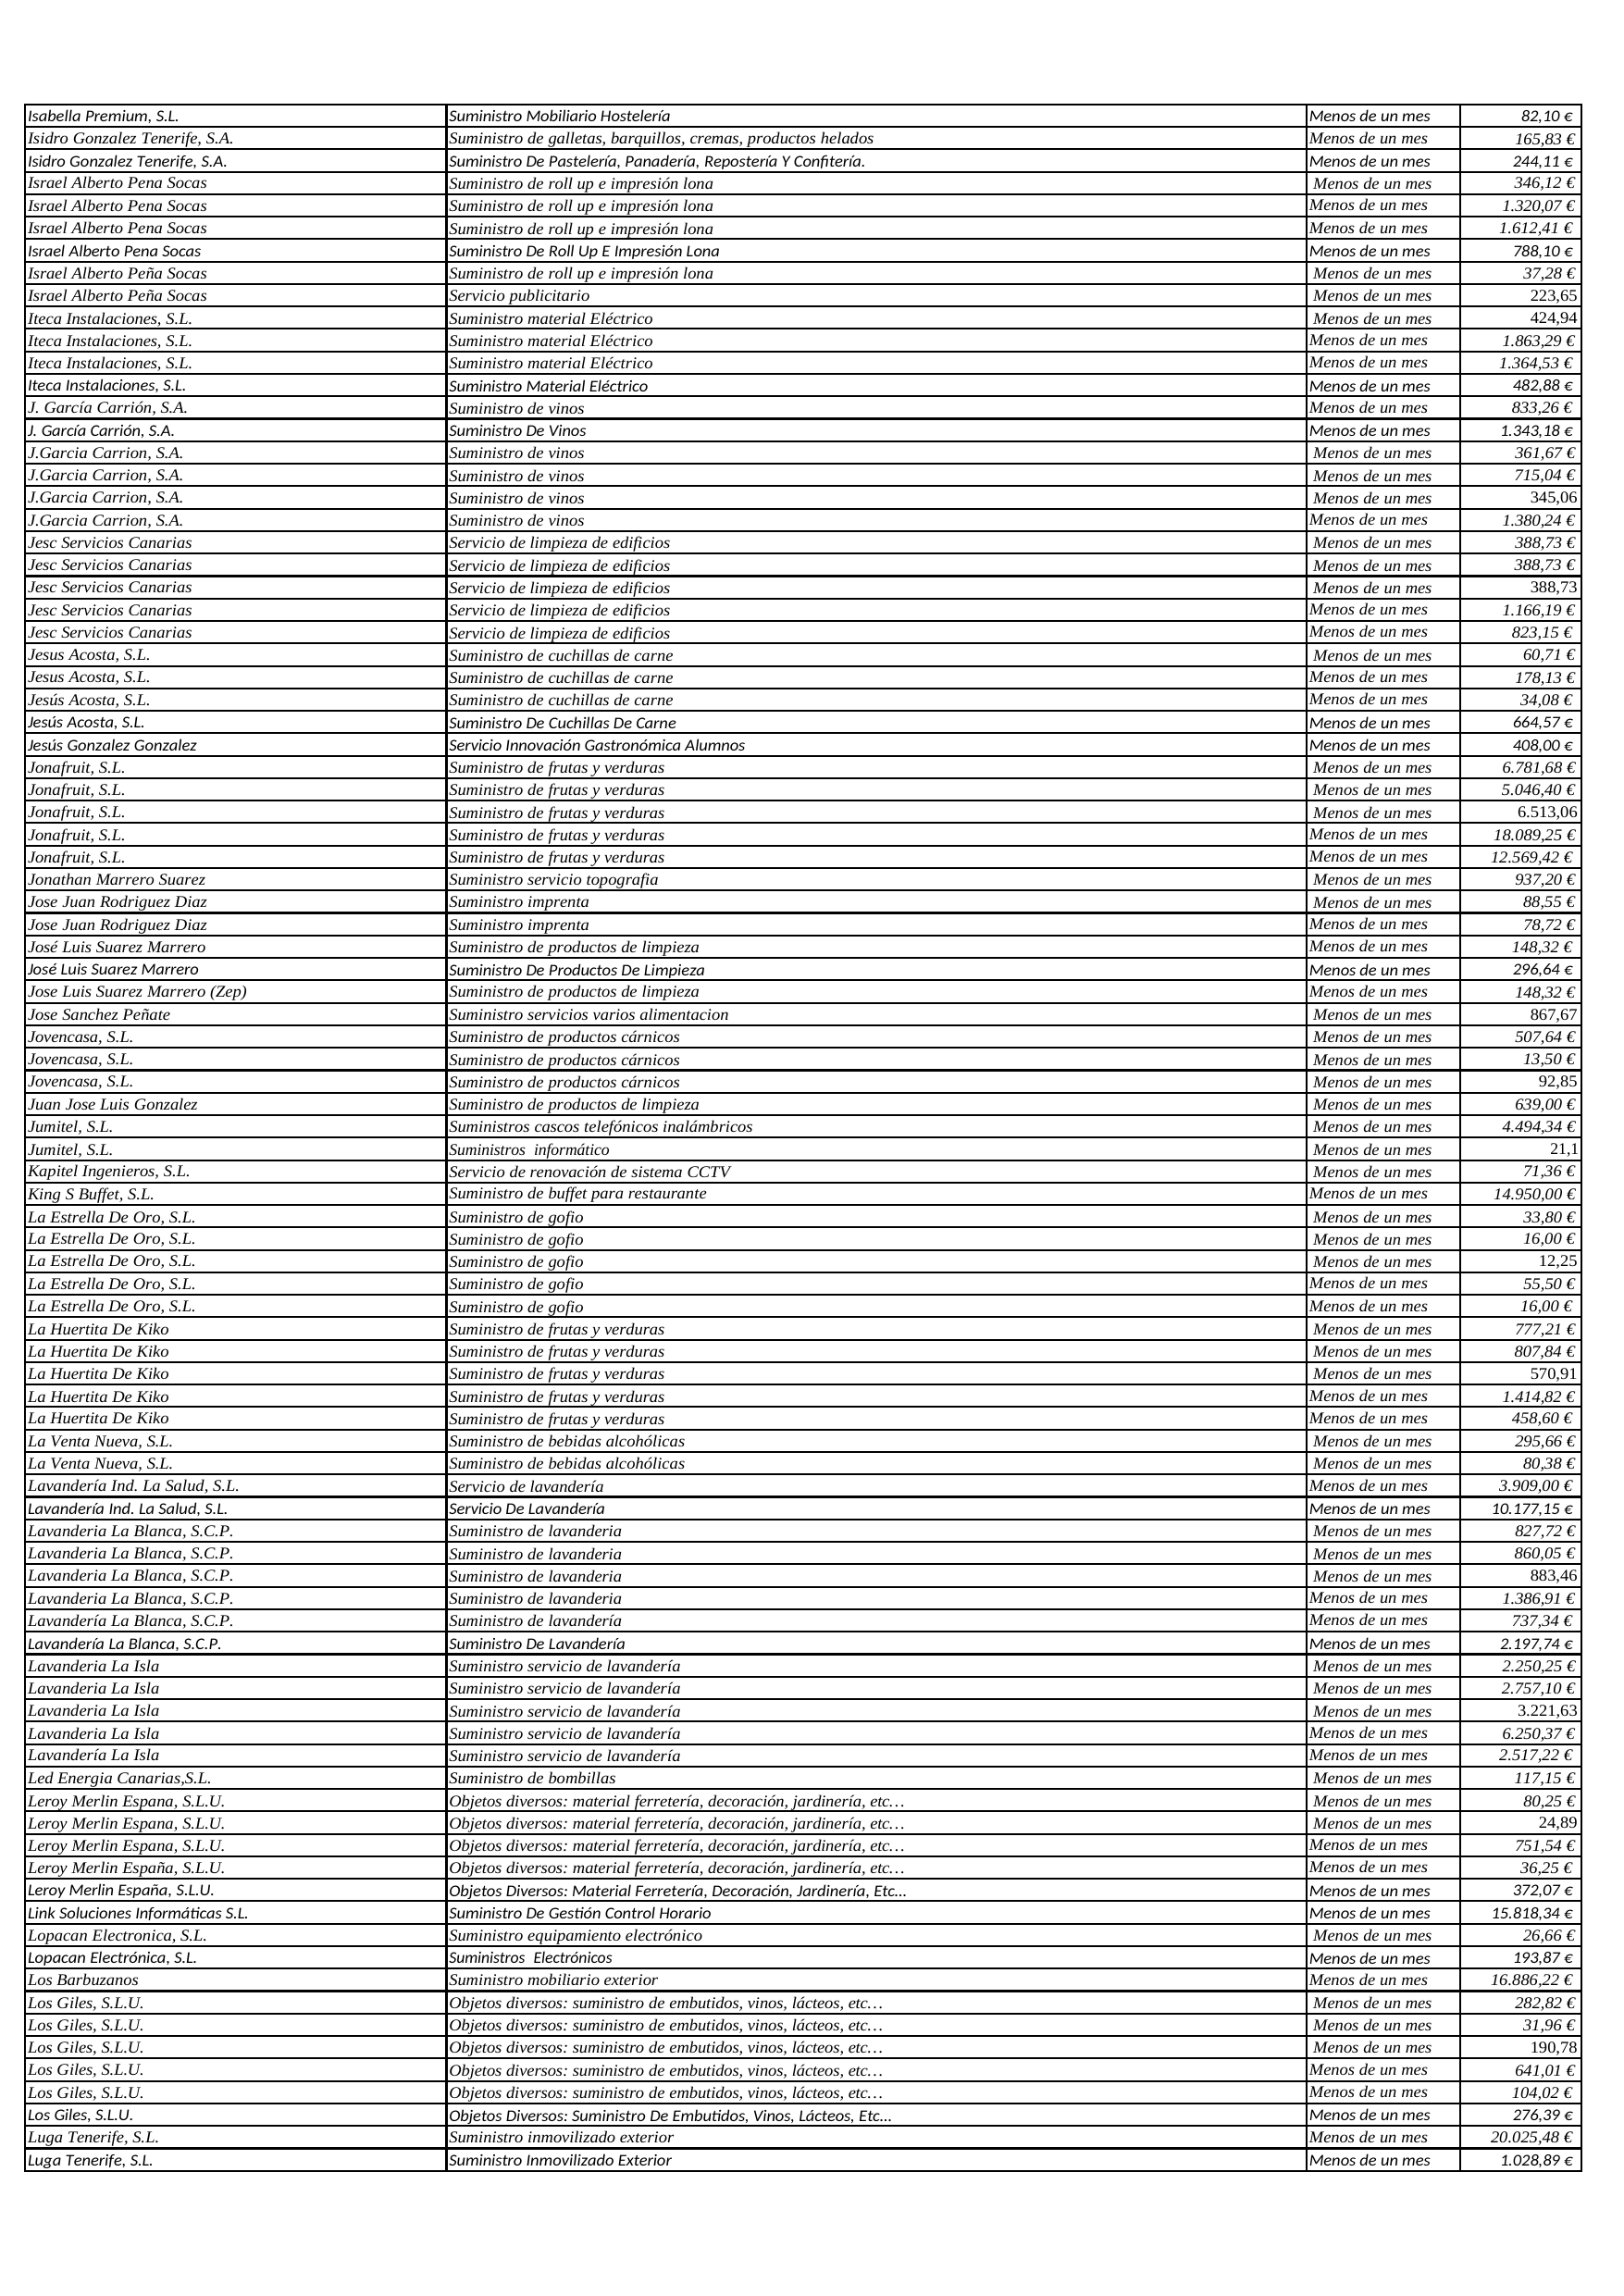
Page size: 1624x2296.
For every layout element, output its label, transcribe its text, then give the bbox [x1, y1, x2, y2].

table_cell 33,80 € [1461, 1206, 1581, 1226]
table_cell Los Giles, S.L.U. [26, 2059, 445, 2079]
table_cell Menos de un mes [1308, 1094, 1459, 1114]
table_cell 751,54 € [1461, 1835, 1581, 1855]
table_cell 507,64 € [1461, 1026, 1581, 1047]
table_cell 295,66 € [1461, 1431, 1581, 1451]
table_cell Menos de un mes [1308, 375, 1459, 395]
table_cell Servicio de limpieza de edificios [448, 532, 1306, 552]
table_cell La Venta Nueva, S.L. [26, 1431, 445, 1451]
table_cell Objetos Diversos: Suministro De Embutidos, Vinos, Lácteos, Etc… [448, 2104, 1306, 2125]
table_cell Suministros informático [448, 1138, 1306, 1159]
table_cell Suministro de frutas y verduras [448, 757, 1306, 777]
table_cell Suministro material Eléctrico [448, 329, 1306, 351]
table_cell Leroy Merlin España, S.L.U. [26, 1857, 445, 1878]
table_cell 24,89 [1461, 1812, 1581, 1833]
table_cell La Estrella De Oro, S.L. [26, 1228, 445, 1248]
table_cell Suministro de gofio [448, 1273, 1306, 1294]
table_cell Suministro de vinos [448, 397, 1306, 417]
table_cell 193,87 € [1461, 1947, 1581, 1967]
table_cell La Huertita De Kiko [26, 1341, 445, 1361]
table_cell Menos de un mes [1308, 622, 1459, 642]
table_cell 36,25 € [1461, 1857, 1581, 1878]
table_cell Menos de un mes [1308, 2150, 1459, 2169]
table_cell 937,20 € [1461, 869, 1581, 889]
table_cell 92,85 [1461, 1072, 1581, 1091]
table_cell Led Energia Canarias,S.L. [26, 1768, 445, 1788]
table_cell Jesus Acosta, S.L. [26, 644, 445, 664]
table_cell 60,71 € [1461, 644, 1581, 664]
table_cell Menos de un mes [1308, 1768, 1459, 1788]
table_cell 190,78 [1461, 2037, 1581, 2057]
table_cell Objetos diversos: suministro de embutidos, vinos, lácteos, etc… [448, 1992, 1306, 2013]
table_cell 18.089,25 € [1461, 824, 1581, 845]
table_cell Menos de un mes [1308, 2037, 1459, 2057]
table_cell Menos de un mes [1308, 1992, 1459, 2013]
table_cell Leroy Merlin Espana, S.L.U. [26, 1812, 445, 1833]
table_cell Suministro de frutas y verduras [448, 1408, 1306, 1429]
table_cell Menos de un mes [1308, 263, 1459, 283]
table_cell Menos de un mes [1308, 1610, 1459, 1631]
table_header 82,10 € [1461, 105, 1581, 126]
table_cell Suministro mobiliario exterior [448, 1969, 1306, 1990]
table_cell 2.757,10 € [1461, 1678, 1581, 1698]
table_cell La Huertita De Kiko [26, 1408, 445, 1429]
table_cell Jesc Servicios Canarias [26, 622, 445, 642]
table_cell Menos de un mes [1308, 1385, 1459, 1406]
table_cell Suministro de frutas y verduras [448, 1318, 1306, 1339]
table_cell Suministro de lavanderia [448, 1543, 1306, 1563]
table_cell 639,00 € [1461, 1094, 1581, 1114]
table_cell Menos de un mes [1308, 1184, 1459, 1204]
table_cell 12,25 [1461, 1251, 1581, 1272]
table_cell 388,73 € [1461, 554, 1581, 575]
table_cell 807,84 € [1461, 1341, 1581, 1361]
table_cell Lavandería La Blanca, S.C.P. [26, 1632, 445, 1653]
table_cell 16,00 € [1461, 1296, 1581, 1316]
table_cell Menos de un mes [1308, 128, 1459, 148]
table_cell Iteca Instalaciones, S.L. [26, 375, 445, 395]
table_header Suministro Mobiliario Hostelería [448, 105, 1306, 126]
table_cell Menos de un mes [1308, 1251, 1459, 1272]
table_cell Menos de un mes [1308, 1228, 1459, 1248]
table_cell 1.386,91 € [1461, 1588, 1581, 1608]
table_cell Menos de un mes [1308, 1947, 1459, 1967]
table_cell Jose Luis Suarez Marrero (Zep) [26, 981, 445, 1001]
table_cell Suministro de roll up e impresión lona [448, 263, 1306, 283]
table_cell José Luis Suarez Marrero [26, 959, 445, 979]
table_cell Jonafruit, S.L. [26, 847, 445, 867]
table_cell Lavanderia La Isla [26, 1700, 445, 1720]
table_cell 178,13 € [1461, 667, 1581, 688]
table_cell Suministro Material Eléctrico [448, 375, 1306, 395]
table_cell Menos de un mes [1308, 1565, 1459, 1585]
table_cell Suministro material Eléctrico [448, 307, 1306, 328]
table_cell Menos de un mes [1308, 217, 1459, 238]
table_cell Suministro servicios varios alimentacion [448, 1004, 1306, 1024]
table_cell Menos de un mes [1308, 1296, 1459, 1316]
table_cell 104,02 € [1461, 2082, 1581, 2103]
table_cell Menos de un mes [1308, 1475, 1459, 1496]
table_cell Luga Tenerife, S.L. [26, 2127, 445, 2147]
table_cell 244,11 € [1461, 150, 1581, 170]
table_cell Suministro De Lavandería [448, 1632, 1306, 1653]
table_cell Menos de un mes [1308, 420, 1459, 441]
table_cell J. García Carrión, S.A. [26, 397, 445, 417]
table_cell Suministro de cuchillas de carne [448, 689, 1306, 710]
table_cell Menos de un mes [1308, 1453, 1459, 1473]
table_cell Jumitel, S.L. [26, 1116, 445, 1136]
table_cell Menos de un mes [1308, 869, 1459, 889]
table_cell Los Giles, S.L.U. [26, 2082, 445, 2103]
table_cell Menos de un mes [1308, 757, 1459, 777]
table_cell 6.781,68 € [1461, 757, 1581, 777]
table_cell Isidro Gonzalez Tenerife, S.A. [26, 150, 445, 170]
table_cell Menos de un mes [1308, 510, 1459, 530]
table_cell 16.886,22 € [1461, 1969, 1581, 1990]
table_cell 78,72 € [1461, 914, 1581, 935]
table_cell Servicio publicitario [448, 285, 1306, 305]
table_cell Los Barbuzanos [26, 1969, 445, 1990]
table_cell Suministro servicio topografia [448, 869, 1306, 889]
table_cell Menos de un mes [1308, 891, 1459, 912]
table_cell 15.818,34 € [1461, 1902, 1581, 1923]
table_cell Israel Alberto Pena Socas [26, 217, 445, 238]
table_cell Jesús Acosta, S.L. [26, 689, 445, 710]
table_cell La Huertita De Kiko [26, 1385, 445, 1406]
table_cell 1.612,41 € [1461, 217, 1581, 238]
table_cell 346,12 € [1461, 173, 1581, 193]
table_cell 1.343,18 € [1461, 420, 1581, 441]
table_cell Menos de un mes [1308, 1857, 1459, 1878]
table_cell 361,67 € [1461, 442, 1581, 463]
table_cell 1.414,82 € [1461, 1385, 1581, 1406]
table_cell Jose Juan Rodriguez Diaz [26, 891, 445, 912]
table_cell Menos de un mes [1308, 2015, 1459, 2035]
table_cell Menos de un mes [1308, 1790, 1459, 1810]
table_cell Jesc Servicios Canarias [26, 554, 445, 575]
table_cell 3.221,63 [1461, 1700, 1581, 1720]
table_cell Suministro De Cuchillas De Carne [448, 712, 1306, 732]
table_cell Menos de un mes [1308, 1004, 1459, 1024]
table_cell Suministro de cuchillas de carne [448, 667, 1306, 688]
table_cell Menos de un mes [1308, 554, 1459, 575]
table_cell Suministro de bebidas alcohólicas [448, 1431, 1306, 1451]
table_cell Menos de un mes [1308, 1341, 1459, 1361]
table_cell Jesc Servicios Canarias [26, 532, 445, 552]
table_cell 20.025,48 € [1461, 2127, 1581, 2147]
table_cell 276,39 € [1461, 2104, 1581, 2125]
table_cell 860,05 € [1461, 1543, 1581, 1563]
table_cell Menos de un mes [1308, 240, 1459, 261]
table_cell Objetos diversos: suministro de embutidos, vinos, lácteos, etc… [448, 2059, 1306, 2079]
table_cell Suministros cascos telefónicos inalámbricos [448, 1116, 1306, 1136]
table_cell Suministro servicio de lavandería [448, 1656, 1306, 1676]
table_cell Objetos diversos: suministro de embutidos, vinos, lácteos, etc… [448, 2082, 1306, 2103]
table_cell Israel Alberto Peña Socas [26, 285, 445, 305]
table_cell Menos de un mes [1308, 1116, 1459, 1136]
table_cell Lavanderia La Blanca, S.C.P. [26, 1588, 445, 1608]
table_cell Menos de un mes [1308, 644, 1459, 664]
table_cell 148,32 € [1461, 937, 1581, 957]
table_cell Iteca Instalaciones, S.L. [26, 307, 445, 328]
table_cell Objetos diversos: suministro de embutidos, vinos, lácteos, etc… [448, 2037, 1306, 2057]
table_cell Menos de un mes [1308, 1273, 1459, 1294]
table_cell Servicio de limpieza de edificios [448, 554, 1306, 575]
table_cell Menos de un mes [1308, 577, 1459, 598]
table_cell Suministro De Gestión Control Horario [448, 1902, 1306, 1923]
table_cell Suministro servicio de lavandería [448, 1700, 1306, 1720]
table_cell 372,07 € [1461, 1880, 1581, 1900]
table_cell 12.569,42 € [1461, 847, 1581, 867]
table_cell Menos de un mes [1308, 1969, 1459, 1990]
table_cell Suministro material Eléctrico [448, 353, 1306, 373]
table_cell 2.197,74 € [1461, 1632, 1581, 1653]
table_cell 570,91 [1461, 1363, 1581, 1384]
table_cell Objetos diversos: material ferretería, decoración, jardinería, etc… [448, 1812, 1306, 1833]
table_cell 21,1 [1461, 1138, 1581, 1159]
table_cell Menos de un mes [1308, 353, 1459, 373]
table_cell Suministro de lavanderia [448, 1588, 1306, 1608]
table_cell 6.250,37 € [1461, 1722, 1581, 1743]
table_cell Lavandería La Blanca, S.C.P. [26, 1610, 445, 1631]
table_cell 4.494,34 € [1461, 1116, 1581, 1136]
table_cell Jonafruit, S.L. [26, 779, 445, 800]
table_cell Objetos Diversos: Material Ferretería, Decoración, Jardinería, Etc… [448, 1880, 1306, 1900]
table_cell 165,83 € [1461, 128, 1581, 148]
table_cell Menos de un mes [1308, 329, 1459, 351]
table_cell La Estrella De Oro, S.L. [26, 1296, 445, 1316]
table_cell Suministro de productos cárnicos [448, 1049, 1306, 1069]
table_cell Menos de un mes [1308, 1049, 1459, 1069]
table_cell J.Garcia Carrion, S.A. [26, 510, 445, 530]
table_cell 5.046,40 € [1461, 779, 1581, 800]
table_cell Menos de un mes [1308, 1520, 1459, 1541]
table_cell Suministro de bebidas alcohólicas [448, 1453, 1306, 1473]
table_cell Objetos diversos: material ferretería, decoración, jardinería, etc… [448, 1790, 1306, 1810]
table_cell 2.250,25 € [1461, 1656, 1581, 1676]
table_cell Suministro de vinos [448, 465, 1306, 485]
table_cell 13,50 € [1461, 1049, 1581, 1069]
table_cell Menos de un mes [1308, 1722, 1459, 1743]
table_cell Suministro servicio de lavandería [448, 1678, 1306, 1698]
table_cell 408,00 € [1461, 734, 1581, 755]
table_cell 1.166,19 € [1461, 600, 1581, 620]
table_cell Menos de un mes [1308, 1026, 1459, 1047]
table_cell Suministro de gofio [448, 1228, 1306, 1248]
table_cell 737,34 € [1461, 1610, 1581, 1631]
table_cell Suministro de lavanderia [448, 1520, 1306, 1541]
table_cell 2.517,22 € [1461, 1745, 1581, 1766]
table_cell Menos de un mes [1308, 1902, 1459, 1923]
table_cell Suministro de roll up e impresión lona [448, 217, 1306, 238]
table_cell Leroy Merlin Espana, S.L.U. [26, 1835, 445, 1855]
table_cell Menos de un mes [1308, 667, 1459, 688]
table_cell Lavanderia La Blanca, S.C.P. [26, 1565, 445, 1585]
table_cell Los Giles, S.L.U. [26, 2015, 445, 2035]
table_cell Suministro servicio de lavandería [448, 1722, 1306, 1743]
table_cell Menos de un mes [1308, 734, 1459, 755]
table_cell Jonafruit, S.L. [26, 757, 445, 777]
table_cell 1.863,29 € [1461, 329, 1581, 351]
table_cell Suministro de lavandería [448, 1610, 1306, 1631]
table_cell Lavandería La Isla [26, 1745, 445, 1766]
table_cell Menos de un mes [1308, 824, 1459, 845]
table_cell 148,32 € [1461, 981, 1581, 1001]
table_cell Suministro de vinos [448, 442, 1306, 463]
table_cell 223,65 [1461, 285, 1581, 305]
table_cell 388,73 [1461, 577, 1581, 598]
table_cell Suministro de buffet para restaurante [448, 1184, 1306, 1204]
table_cell Menos de un mes [1308, 465, 1459, 485]
table_cell 55,50 € [1461, 1273, 1581, 1294]
table_cell Menos de un mes [1308, 2127, 1459, 2147]
table_cell Menos de un mes [1308, 195, 1459, 216]
table_cell 345,06 [1461, 487, 1581, 507]
table_cell La Estrella De Oro, S.L. [26, 1206, 445, 1226]
table_cell Menos de un mes [1308, 1812, 1459, 1833]
table_cell 37,28 € [1461, 263, 1581, 283]
table_cell 458,60 € [1461, 1408, 1581, 1429]
table_cell Jose Sanchez Peñate [26, 1004, 445, 1024]
table_cell Menos de un mes [1308, 689, 1459, 710]
table_cell Iteca Instalaciones, S.L. [26, 353, 445, 373]
table_cell Luga Tenerife, S.L. [26, 2150, 445, 2169]
table_cell Menos de un mes [1308, 801, 1459, 822]
table_cell Suministro De Roll Up E Impresión Lona [448, 240, 1306, 261]
table_cell J.Garcia Carrion, S.A. [26, 442, 445, 463]
table_cell Suministro de galletas, barquillos, cremas, productos helados [448, 128, 1306, 148]
table_cell Menos de un mes [1308, 1318, 1459, 1339]
table_cell Servicio de lavandería [448, 1475, 1306, 1496]
table_cell Jumitel, S.L. [26, 1138, 445, 1159]
table_cell Juan Jose Luis Gonzalez [26, 1094, 445, 1114]
table_cell Menos de un mes [1308, 1700, 1459, 1720]
table_cell Israel Alberto Pena Socas [26, 173, 445, 193]
table_cell J.Garcia Carrion, S.A. [26, 487, 445, 507]
table_cell J.Garcia Carrion, S.A. [26, 465, 445, 485]
table_cell Jesus Acosta, S.L. [26, 667, 445, 688]
table_cell 296,64 € [1461, 959, 1581, 979]
table_cell Suministro de productos cárnicos [448, 1026, 1306, 1047]
table_cell 883,46 [1461, 1565, 1581, 1585]
table_cell Menos de un mes [1308, 397, 1459, 417]
table_cell Objetos diversos: suministro de embutidos, vinos, lácteos, etc… [448, 2015, 1306, 2035]
table_cell King S Buffet, S.L. [26, 1184, 445, 1204]
table_cell Menos de un mes [1308, 1363, 1459, 1384]
table_cell Kapitel Ingenieros, S.L. [26, 1161, 445, 1182]
table_cell Suministro de gofio [448, 1206, 1306, 1226]
table_cell Lopacan Electronica, S.L. [26, 1925, 445, 1945]
table_header Isabella Premium, S.L. [26, 105, 445, 126]
table_cell Los Giles, S.L.U. [26, 2104, 445, 2125]
table_cell Menos de un mes [1308, 1745, 1459, 1766]
table_cell Menos de un mes [1308, 2082, 1459, 2103]
table_cell 34,08 € [1461, 689, 1581, 710]
table_cell Menos de un mes [1308, 937, 1459, 957]
table_cell Servicio de limpieza de edificios [448, 600, 1306, 620]
table_cell Iteca Instalaciones, S.L. [26, 329, 445, 351]
table_cell La Huertita De Kiko [26, 1363, 445, 1384]
table_cell Servicio de renovación de sistema CCTV [448, 1161, 1306, 1182]
table_cell Israel Alberto Peña Socas [26, 263, 445, 283]
table_cell 823,15 € [1461, 622, 1581, 642]
table_cell Suministro de gofio [448, 1251, 1306, 1272]
table_cell Menos de un mes [1308, 1072, 1459, 1091]
table_cell Lavandería Ind. La Salud, S.L. [26, 1498, 445, 1519]
table_cell 1.364,53 € [1461, 353, 1581, 373]
table_cell Menos de un mes [1308, 1925, 1459, 1945]
table_cell Menos de un mes [1308, 1408, 1459, 1429]
table_cell Suministro Inmovilizado Exterior [448, 2150, 1306, 2169]
table_cell Lavanderia La Blanca, S.C.P. [26, 1543, 445, 1563]
table_cell Suministro de frutas y verduras [448, 1385, 1306, 1406]
table_cell Servicio de limpieza de edificios [448, 577, 1306, 598]
table_cell 31,96 € [1461, 2015, 1581, 2035]
table_cell Jonafruit, S.L. [26, 824, 445, 845]
table_cell Menos de un mes [1308, 1880, 1459, 1900]
table_cell 1.028,89 € [1461, 2150, 1581, 2169]
table_cell Servicio de limpieza de edificios [448, 622, 1306, 642]
table_cell Menos de un mes [1308, 847, 1459, 867]
table_cell Suministro de productos de limpieza [448, 981, 1306, 1001]
table_cell Menos de un mes [1308, 285, 1459, 305]
table_cell Israel Alberto Pena Socas [26, 240, 445, 261]
table_cell Suministro de frutas y verduras [448, 824, 1306, 845]
table_cell J. García Carrión, S.A. [26, 420, 445, 441]
table_cell 788,10 € [1461, 240, 1581, 261]
table_cell Menos de un mes [1308, 712, 1459, 732]
table_cell 833,26 € [1461, 397, 1581, 417]
table_cell La Venta Nueva, S.L. [26, 1453, 445, 1473]
table_cell Jonafruit, S.L. [26, 801, 445, 822]
table_cell Lavanderia La Isla [26, 1678, 445, 1698]
table_header Menos de un mes [1308, 105, 1459, 126]
table_cell Suministro de frutas y verduras [448, 779, 1306, 800]
table_cell Jesc Servicios Canarias [26, 577, 445, 598]
table_cell Suministro De Pastelería, Panadería, Repostería Y Confitería. [448, 150, 1306, 170]
table_cell 827,72 € [1461, 1520, 1581, 1541]
table_cell Lavanderia La Blanca, S.C.P. [26, 1520, 445, 1541]
table_cell Lopacan Electrónica, S.L. [26, 1947, 445, 1967]
table_cell 641,01 € [1461, 2059, 1581, 2079]
table_cell 867,67 [1461, 1004, 1581, 1024]
table_cell 777,21 € [1461, 1318, 1581, 1339]
table_cell Suministro de roll up e impresión lona [448, 195, 1306, 216]
table_cell Suministro de lavanderia [448, 1565, 1306, 1585]
table_cell La Huertita De Kiko [26, 1318, 445, 1339]
table_cell Link Soluciones Informáticas S.L. [26, 1902, 445, 1923]
table_cell Isidro Gonzalez Tenerife, S.A. [26, 128, 445, 148]
table_cell José Luis Suarez Marrero [26, 937, 445, 957]
table_cell Objetos diversos: material ferretería, decoración, jardinería, etc… [448, 1835, 1306, 1855]
table_cell Menos de un mes [1308, 600, 1459, 620]
table_cell Suministro de frutas y verduras [448, 1363, 1306, 1384]
table_cell Jonathan Marrero Suarez [26, 869, 445, 889]
table_cell Suministro de vinos [448, 487, 1306, 507]
table_cell Suministro de productos de limpieza [448, 937, 1306, 957]
table_cell 6.513,06 [1461, 801, 1581, 822]
table_cell Servicio De Lavandería [448, 1498, 1306, 1519]
table_cell Suministro De Productos De Limpieza [448, 959, 1306, 979]
table_cell Menos de un mes [1308, 1632, 1459, 1653]
table_cell Menos de un mes [1308, 307, 1459, 328]
table_cell Menos de un mes [1308, 981, 1459, 1001]
table_cell Suministro de frutas y verduras [448, 847, 1306, 867]
table_cell 80,25 € [1461, 1790, 1581, 1810]
table_cell Jovencasa, S.L. [26, 1072, 445, 1091]
table_cell Jesús Gonzalez Gonzalez [26, 734, 445, 755]
table_cell Suministro de productos de limpieza [448, 1094, 1306, 1114]
table_cell Los Giles, S.L.U. [26, 2037, 445, 2057]
table_cell 1.380,24 € [1461, 510, 1581, 530]
table_cell Israel Alberto Pena Socas [26, 195, 445, 216]
table_cell Jesc Servicios Canarias [26, 600, 445, 620]
table_cell 71,36 € [1461, 1161, 1581, 1182]
table_cell 1.320,07 € [1461, 195, 1581, 216]
table_cell Menos de un mes [1308, 1835, 1459, 1855]
table_cell Lavandería Ind. La Salud, S.L. [26, 1475, 445, 1496]
table_cell 388,73 € [1461, 532, 1581, 552]
table_cell Menos de un mes [1308, 1206, 1459, 1226]
table_cell Suministro de frutas y verduras [448, 1341, 1306, 1361]
table_cell Menos de un mes [1308, 1431, 1459, 1451]
table_cell Objetos diversos: material ferretería, decoración, jardinería, etc… [448, 1857, 1306, 1878]
table_cell Lavanderia La Isla [26, 1656, 445, 1676]
table_cell La Estrella De Oro, S.L. [26, 1273, 445, 1294]
table_cell Menos de un mes [1308, 2104, 1459, 2125]
table_cell 664,57 € [1461, 712, 1581, 732]
table_cell Suministro De Vinos [448, 420, 1306, 441]
table_cell Jovencasa, S.L. [26, 1049, 445, 1069]
table_cell Suministro de bombillas [448, 1768, 1306, 1788]
table_cell Lavanderia La Isla [26, 1722, 445, 1743]
table_cell Menos de un mes [1308, 914, 1459, 935]
table_cell Menos de un mes [1308, 1138, 1459, 1159]
table_cell Menos de un mes [1308, 150, 1459, 170]
table_cell Suministro imprenta [448, 891, 1306, 912]
table_cell Suministro de productos cárnicos [448, 1072, 1306, 1091]
table_cell Suministros Electrónicos [448, 1947, 1306, 1967]
table_cell 282,82 € [1461, 1992, 1581, 2013]
table_cell Menos de un mes [1308, 442, 1459, 463]
table_cell Menos de un mes [1308, 1656, 1459, 1676]
table_cell Suministro inmovilizado exterior [448, 2127, 1306, 2147]
table_cell Servicio Innovación Gastronómica Alumnos [448, 734, 1306, 755]
table_cell Menos de un mes [1308, 1498, 1459, 1519]
table_cell Suministro servicio de lavandería [448, 1745, 1306, 1766]
table_cell 26,66 € [1461, 1925, 1581, 1945]
table_cell Suministro de roll up e impresión lona [448, 173, 1306, 193]
table_cell Jose Juan Rodriguez Diaz [26, 914, 445, 935]
table_cell Jesús Acosta, S.L. [26, 712, 445, 732]
table_cell Menos de un mes [1308, 532, 1459, 552]
table_cell 117,15 € [1461, 1768, 1581, 1788]
table_cell La Estrella De Oro, S.L. [26, 1251, 445, 1272]
table_cell Menos de un mes [1308, 487, 1459, 507]
table_cell Menos de un mes [1308, 1588, 1459, 1608]
table_cell Leroy Merlin España, S.L.U. [26, 1880, 445, 1900]
table_cell Suministro de frutas y verduras [448, 801, 1306, 822]
table_cell Jovencasa, S.L. [26, 1026, 445, 1047]
table_cell Menos de un mes [1308, 1678, 1459, 1698]
table_cell Suministro equipamiento electrónico [448, 1925, 1306, 1945]
table_cell 424,94 [1461, 307, 1581, 328]
table_cell 715,04 € [1461, 465, 1581, 485]
table_cell Los Giles, S.L.U. [26, 1992, 445, 2013]
table_cell Menos de un mes [1308, 1543, 1459, 1563]
table_cell 88,55 € [1461, 891, 1581, 912]
table_cell Menos de un mes [1308, 173, 1459, 193]
table_cell 482,88 € [1461, 375, 1581, 395]
table_cell Leroy Merlin Espana, S.L.U. [26, 1790, 445, 1810]
table_cell Menos de un mes [1308, 779, 1459, 800]
table_cell Suministro imprenta [448, 914, 1306, 935]
table_cell Suministro de cuchillas de carne [448, 644, 1306, 664]
table_cell Menos de un mes [1308, 959, 1459, 979]
table_cell 16,00 € [1461, 1228, 1581, 1248]
table_cell 3.909,00 € [1461, 1475, 1581, 1496]
table_cell 80,38 € [1461, 1453, 1581, 1473]
table_cell Suministro de gofio [448, 1296, 1306, 1316]
table_cell Suministro de vinos [448, 510, 1306, 530]
table_cell 10.177,15 € [1461, 1498, 1581, 1519]
table_cell 14.950,00 € [1461, 1184, 1581, 1204]
table_cell Menos de un mes [1308, 2059, 1459, 2079]
table_cell Menos de un mes [1308, 1161, 1459, 1182]
